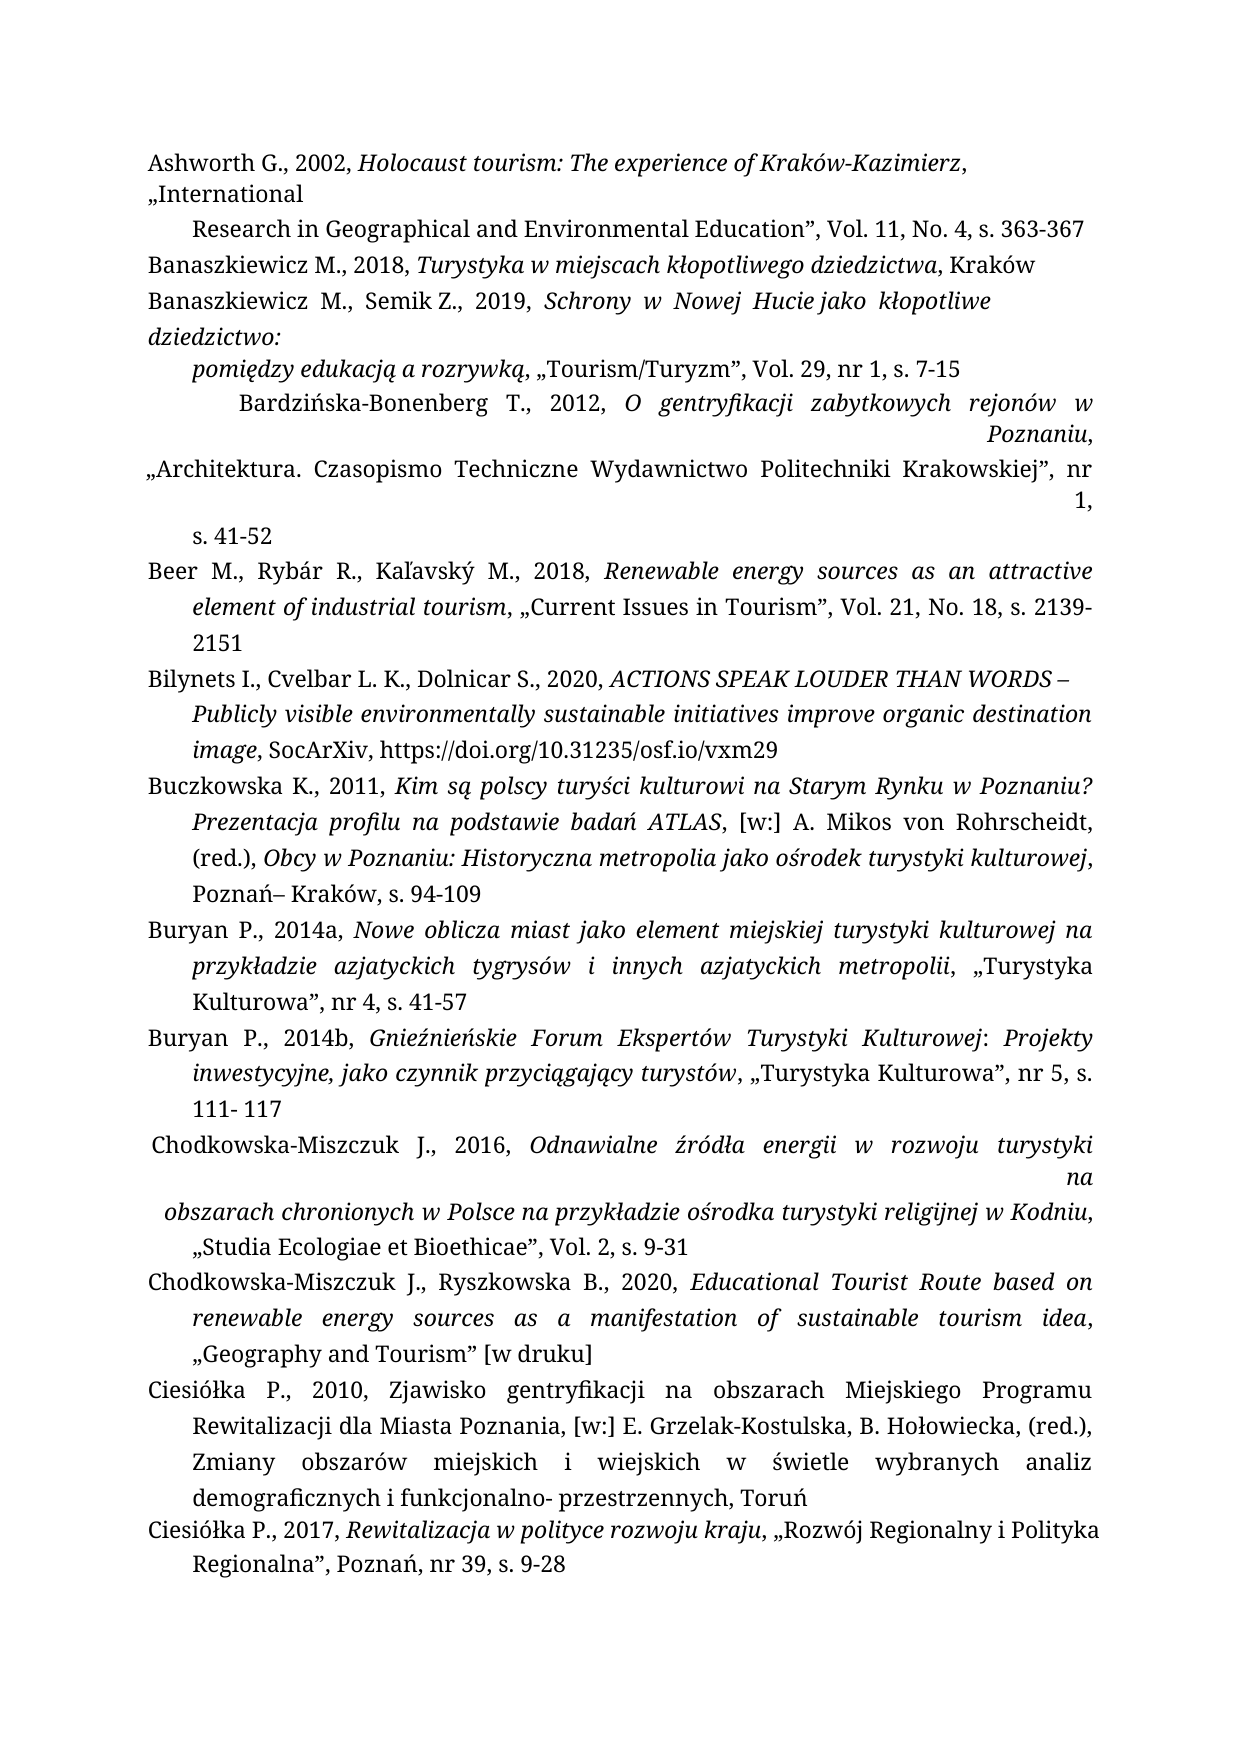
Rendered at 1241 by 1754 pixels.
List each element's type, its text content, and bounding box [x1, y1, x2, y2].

text pomiędzy edukacją a rozrywką, „Tourism/Turyzm”, Vol. 29, nr 1, s. 7-15 [192, 357, 1107, 383]
text Bilynets I., Cvelbar L. K., Dolnicar S., 2020, ACTIONS SPEAK LOUDER THAN WORDS – [148, 663, 1107, 694]
text Ciesiółka P., 2010, Zjawisko gentryfikacji na obszarach Miejskiego Programu Rewitalizacji dla Miasta Poznania, [w:] E. Grzelak-Kostulska, B. Hołowiecka, (red.), Zmiany obszarów miejskich i wiejskich w świetle wybranych analiz demograficznych i funkcjonalno- przestrzennych, Toruń [148, 1374, 1093, 1513]
text Ciesiółka P., 2017, Rewitalizacja w polityce rozwoju kraju, „Rozwój Regionalny i Polityka [148, 1517, 1107, 1543]
text Buczkowska K., 2011, Kim są polscy turyści kulturowi na Starym Rynku w Poznaniu? Prezentacja profilu na podstawie badań ATLAS, [w:] A. Mikos von Rohrscheidt, (red.), Obcy w Poznaniu: Historyczna metropolia jako ośrodek turystyki kulturowej, Poznań– Kraków, s. 94-109 [148, 770, 1093, 909]
text Beer M., Rybár R., Kaľavský M., 2018, Renewable energy sources as an attractive element of industrial tourism, „Current Issues in Tourism”, Vol. 21, No. 18, s. 2139-2151 [148, 555, 1093, 658]
text Bardzińska-Bonenberg T., 2012, O gentryfikacji zabytkowych rejonów w Poznaniu, [135, 387, 1093, 449]
text Research in Geographical and Environmental Education”, Vol. 11, No. 4, s. 363-367 Banaszkiewicz M., 2018, Turystyka w miejscach kłopotliwego dziedzictwa, Kraków Banaszkiewicz M., Semik Z., 2019, Schrony w Nowej Hucie jako kłopotliwe dziedzictwo: [148, 213, 1107, 352]
text obszarach chronionych w Polsce na przykładzie ośrodka turystyki religijnej w Kodniu, [135, 1196, 1093, 1227]
text Regionalna”, Poznań, nr 39, s. 9-28 [192, 1547, 1107, 1579]
text Ashworth G., 2002, Holocaust tourism: The experience of Kraków-Kazimierz, „International [148, 147, 1107, 209]
text „Architektura. Czasopismo Techniczne Wydawnictwo Politechniki Krakowskiej”, nr 1, [135, 453, 1093, 516]
text Buryan P., 2014b, Gnieźnieńskie Forum Ekspertów Turystyki Kulturowej: Projekty inwestycyjne, jako czynnik przyciągający turystów, „Turystyka Kulturowa”, nr 5, s. 111- 117 [148, 1021, 1093, 1124]
text s. 41-52 [192, 520, 1107, 551]
text Buryan P., 2014a, Nowe oblicza miast jako element miejskiej turystyki kulturowej na przykładzie azjatyckich tygrysów i innych azjatyckich metropolii, „Turystyka Kulturowa”, nr 4, s. 41-57 [148, 914, 1093, 1017]
text Chodkowska-Miszczuk J., 2016, Odnawialne źródła energii w rozwoju turystyki na [135, 1129, 1093, 1192]
text Publicly visible environmentally sustainable initiatives improve organic destination image, SocArXiv, https://doi.org/10.31235/osf.io/vxm29 [192, 698, 1093, 765]
text Chodkowska-Miszczuk J., Ryszkowska B., 2020, Educational Tourist Route based on renewable energy sources as a manifestation of sustainable tourism idea, „Geography and Tourism” [w druku] [148, 1266, 1093, 1369]
text „Studia Ecologiae et Bioethicae”, Vol. 2, s. 9-31 [192, 1231, 1107, 1262]
